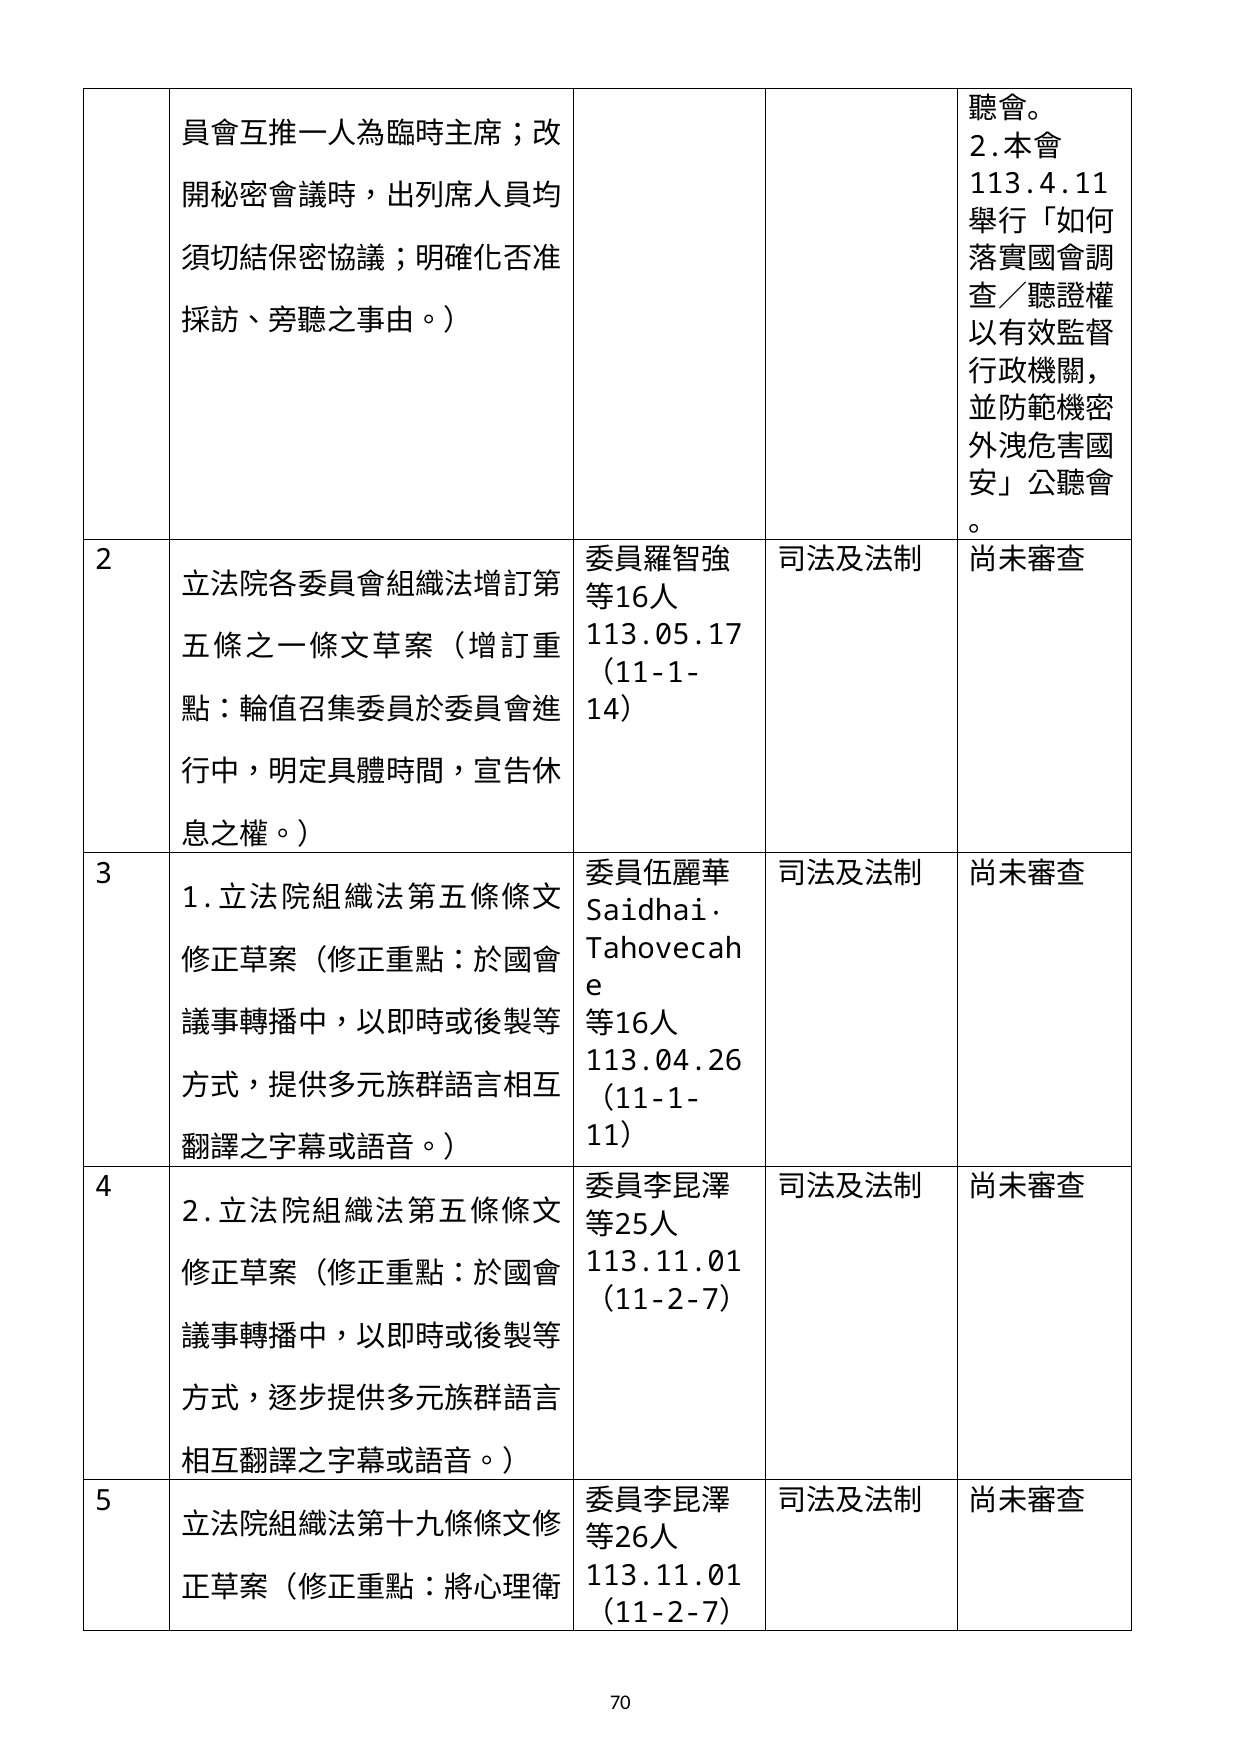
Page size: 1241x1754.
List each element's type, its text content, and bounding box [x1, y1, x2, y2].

table_cell 司法及法制 [766, 1167, 957, 1479]
table_cell 員會互推一人為臨時主席；改開秘密會議時，出列席人員均須切結保密協議；明確化否准採訪、旁聽之事由。） [170, 89, 573, 539]
table_cell 4 [84, 1167, 169, 1479]
table_cell [766, 89, 957, 539]
table_cell 立法院各委員會組織法增訂第五條之一條文草案（增訂重點：輪值召集委員於委員會進行中，明定具體時間，宣告休息之權。） [170, 540, 573, 852]
table_cell [574, 89, 765, 539]
table_cell 司法及法制 [766, 853, 957, 1166]
table_cell 司法及法制 [766, 1480, 957, 1630]
table_cell 聽會。 2.本會 113.4.11舉行「如何落實國會調查／聽證權以有效監督行政機關，並防範機密外洩危害國安」公聽會。 [958, 89, 1131, 539]
table_cell 司法及法制 [766, 540, 957, 852]
table_cell 2 [84, 540, 169, 852]
table_cell 尚未審查 [958, 540, 1131, 852]
table_cell 3 [84, 853, 169, 1166]
table_cell 委員李昆澤 等25人 113.11.01 （11-2-7） [574, 1167, 765, 1479]
table_cell 委員伍麗華 Saidhai‧ Tahovecahe 等16人 113.04.26 （11-1-11） [574, 853, 765, 1166]
table_cell [84, 89, 169, 539]
table_cell 尚未審查 [958, 853, 1131, 1166]
table_cell 尚未審查 [958, 1480, 1131, 1630]
table_cell 5 [84, 1480, 169, 1630]
table_cell 1.立法院組織法第五條條文修正草案（修正重點：於國會議事轉播中，以即時或後製等方式，提供多元族群語言相互翻譯之字幕或語音。） [170, 853, 573, 1166]
table_cell 委員羅智強 等16人 113.05.17 （11-1-14） [574, 540, 765, 852]
table_cell 2.立法院組織法第五條條文修正草案（修正重點：於國會議事轉播中，以即時或後製等方式，逐步提供多元族群語言相互翻譯之字幕或語音。） [170, 1167, 573, 1479]
table_cell 委員李昆澤 等26人 113.11.01 （11-2-7） [574, 1480, 765, 1630]
table_cell 尚未審查 [958, 1167, 1131, 1479]
table_cell 立法院組織法第十九條條文修正草案（修正重點：將心理衛 [170, 1480, 573, 1630]
